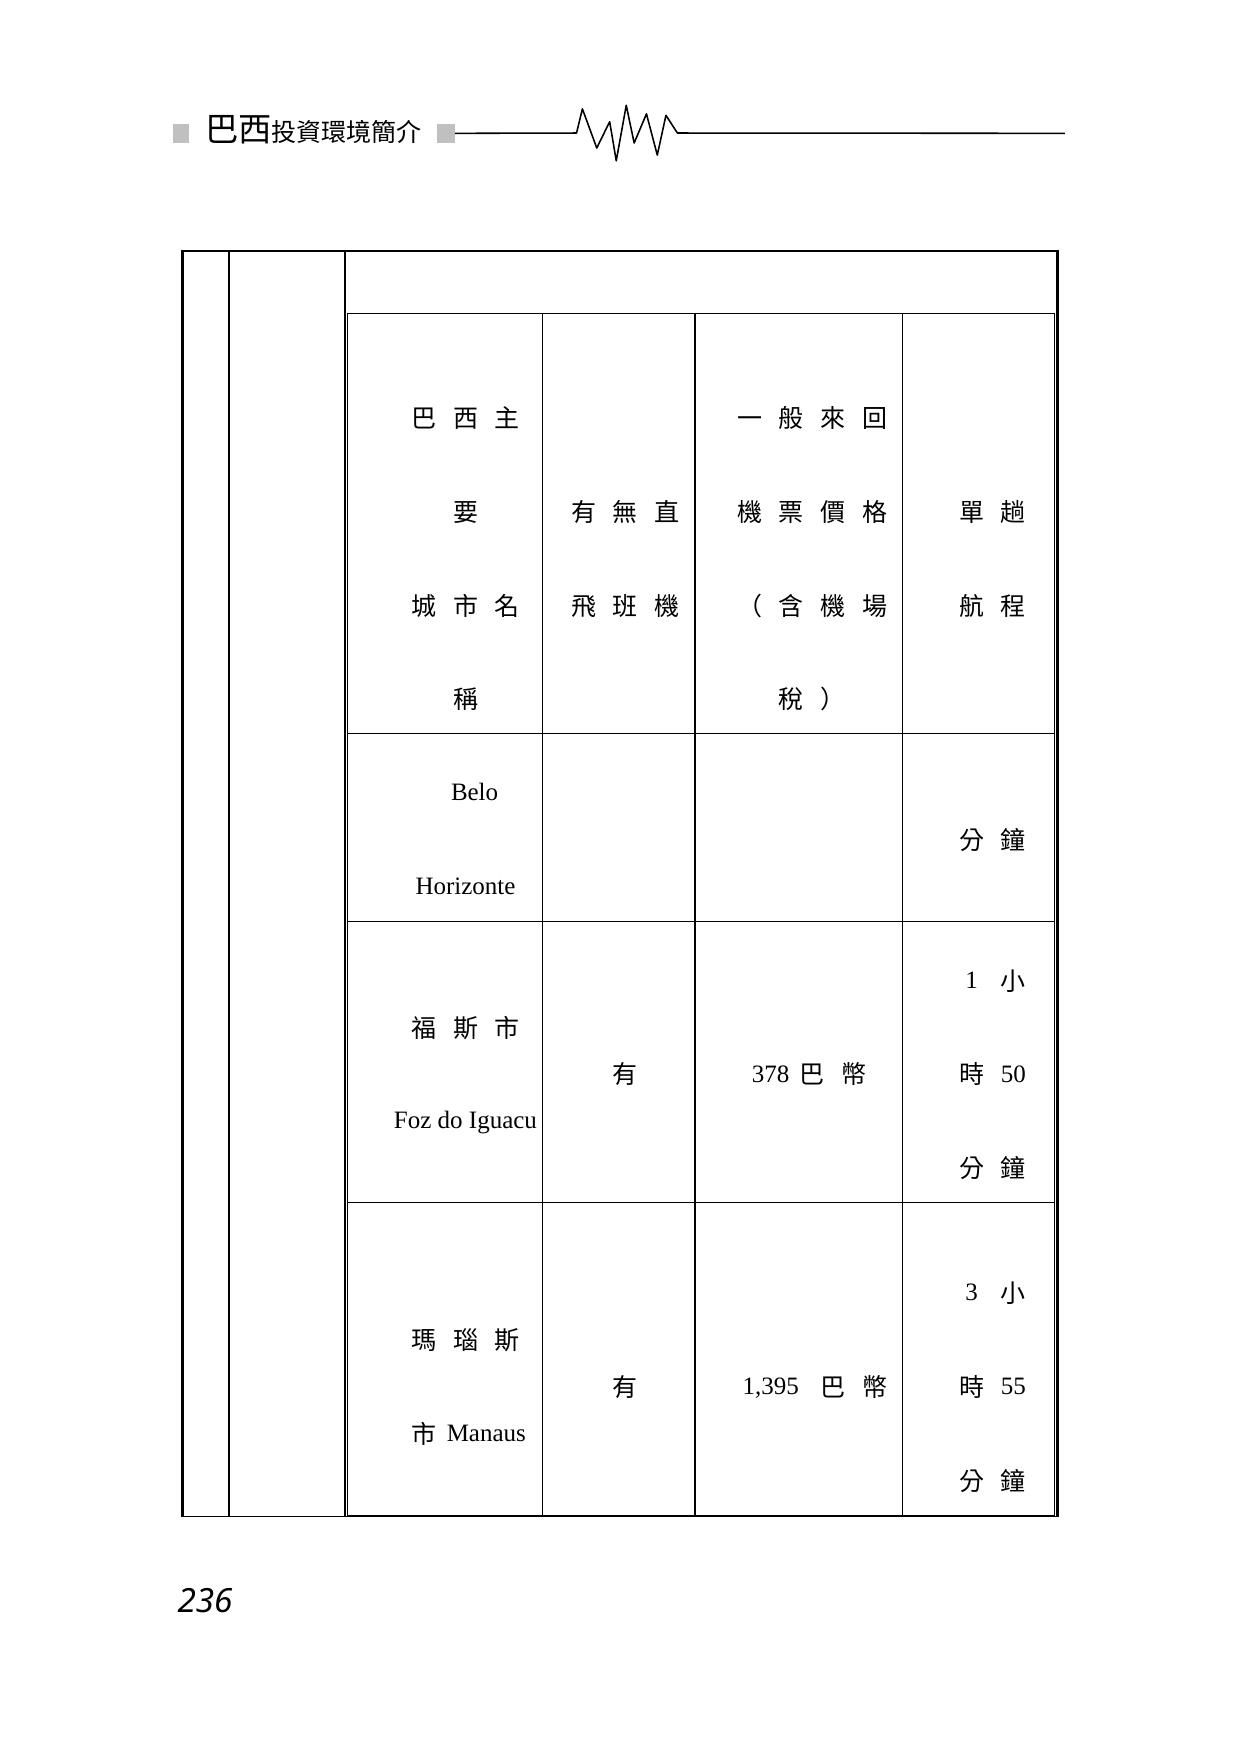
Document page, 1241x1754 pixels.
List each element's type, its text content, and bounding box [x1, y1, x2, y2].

table_cell 福斯市 Foz do Iguacu [348, 922, 542, 1202]
table_cell 3小時55分鐘 [903, 1203, 1054, 1514]
table_cell [346, 252, 1056, 1516]
table_cell Belo Horizonte [348, 734, 542, 921]
table_cell [696, 734, 902, 921]
table_cell 1小時50分鐘 [903, 922, 1054, 1202]
table_cell 有 [543, 1203, 694, 1514]
table_header 有無直飛班機 [543, 314, 694, 733]
table_header 巴西主要 城市名稱 [348, 314, 542, 733]
table_cell 1,395巴幣 [696, 1203, 902, 1514]
table_header 一般來回機票價格（含機場稅） [696, 314, 902, 733]
table_cell 分鐘 [903, 734, 1054, 921]
table_cell 瑪瑙斯市Manaus [348, 1203, 542, 1514]
table_cell 交通 [184, 252, 228, 1516]
table_header 單趟航程 [903, 314, 1054, 733]
table_cell [230, 252, 344, 1516]
table_cell 378巴幣 [696, 922, 902, 1202]
table_cell [543, 734, 694, 921]
table_cell 有 [543, 922, 694, 1202]
